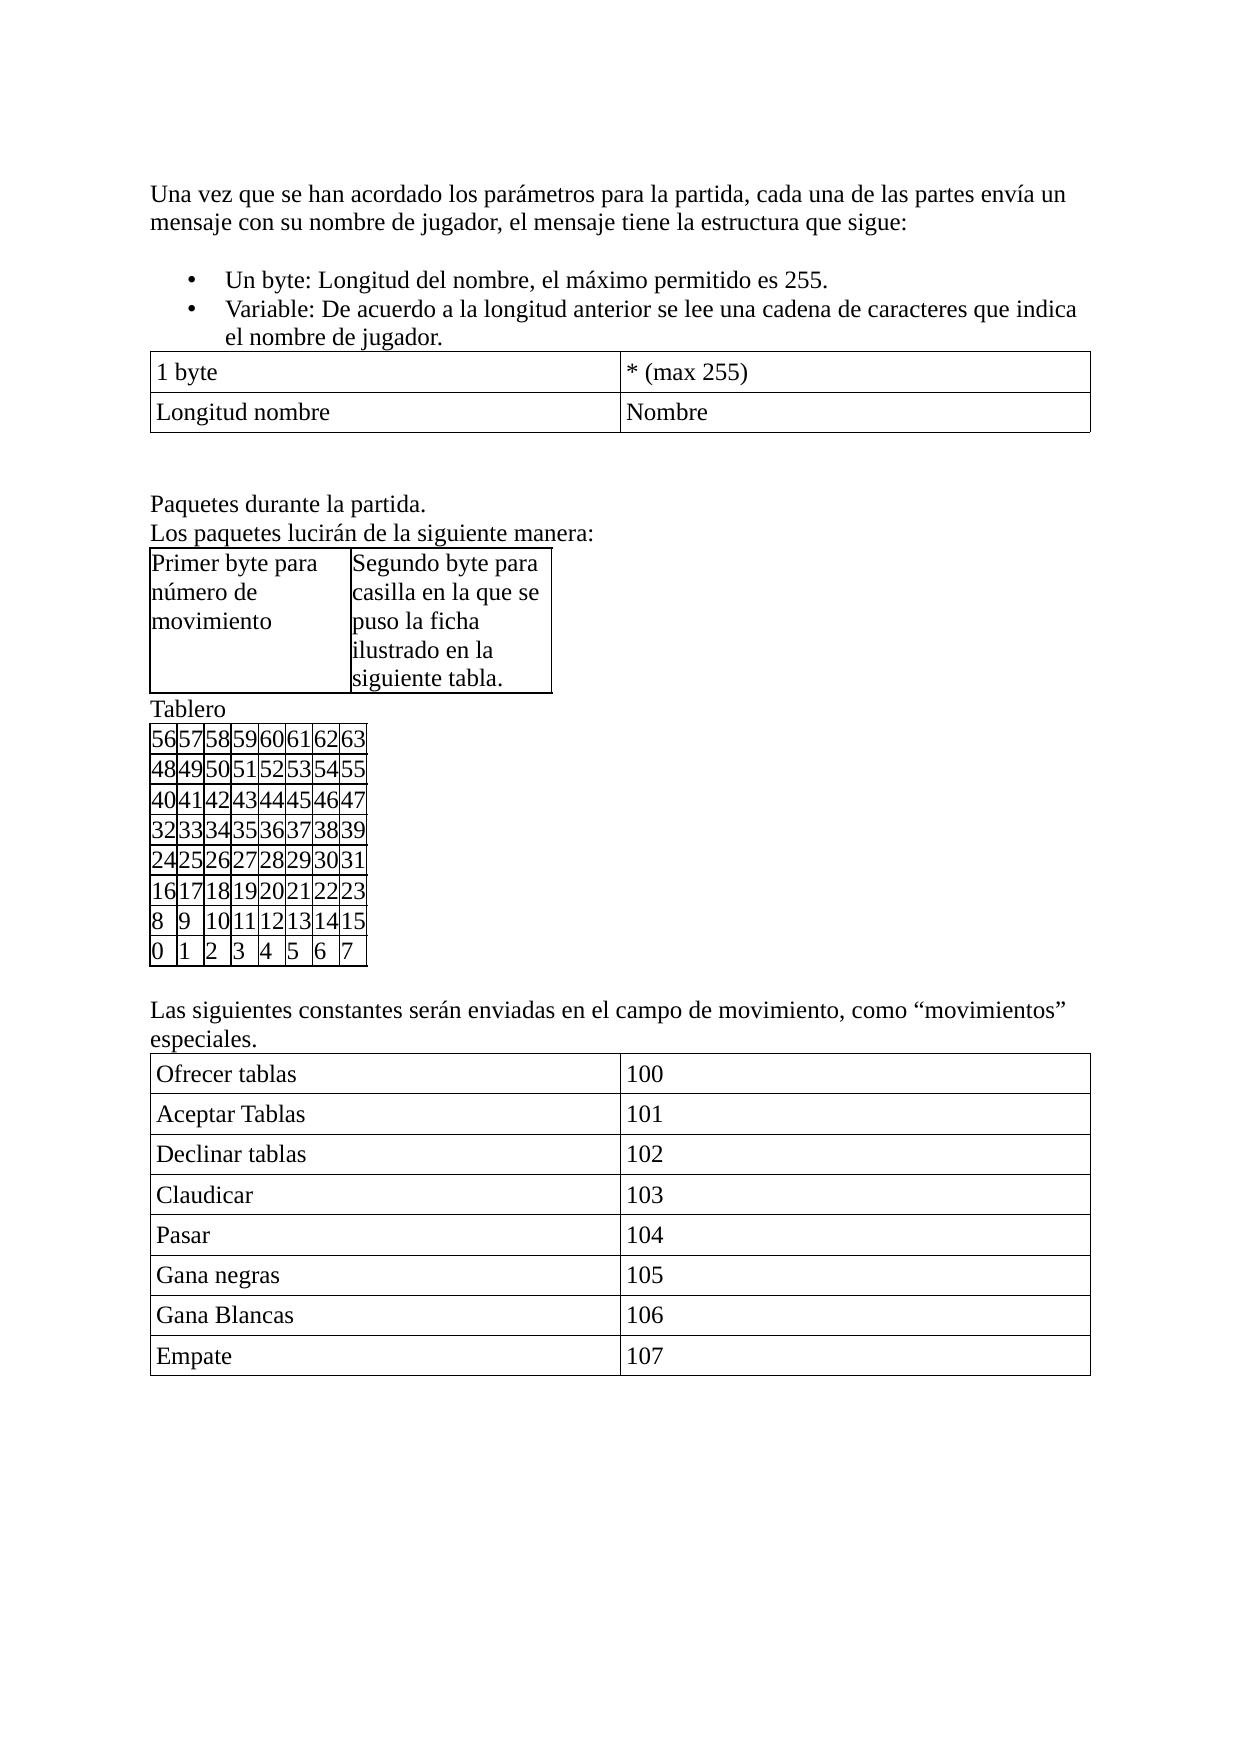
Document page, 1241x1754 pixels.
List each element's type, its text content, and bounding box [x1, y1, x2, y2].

table_cell 103 [621, 1175, 1090, 1214]
table_header 61 [286, 724, 312, 753]
text Las siguientes constantes serán enviadas en el campo de movimiento, como “movimientos” especiales. [150, 995, 1090, 1053]
table_cell 7 [340, 936, 366, 965]
table_cell 38 [313, 815, 339, 844]
table_cell 6 [313, 936, 339, 965]
table_cell 32 [151, 815, 176, 844]
table_cell 18 [205, 876, 230, 904]
table_cell 50 [205, 755, 230, 783]
table_cell 37 [286, 815, 312, 844]
table_cell 26 [205, 846, 230, 874]
table_header Segundo byte para casilla en la que se puso la ficha ilustrado en la siguiente tabla. [352, 549, 551, 692]
table_cell 33 [178, 815, 203, 844]
table_cell 101 [621, 1094, 1090, 1133]
table_cell 39 [340, 815, 366, 844]
table_cell 10 [205, 906, 230, 935]
table_cell 1 [178, 936, 203, 965]
table_cell 47 [340, 785, 366, 813]
table_cell 43 [232, 785, 258, 813]
table_cell 30 [313, 846, 339, 874]
table_cell 20 [259, 876, 285, 904]
table_cell 44 [259, 785, 285, 813]
table_cell 21 [286, 876, 312, 904]
table_cell 19 [232, 876, 258, 904]
table_cell 2 [205, 936, 230, 965]
table_cell Pasar [151, 1215, 620, 1254]
table_cell 29 [286, 846, 312, 874]
table_cell 35 [232, 815, 258, 844]
table_cell Gana Blancas [151, 1296, 620, 1335]
text Los paquetes lucirán de la siguiente manera: [150, 518, 1090, 547]
table_header 56 [151, 724, 176, 753]
list Variable: De acuerdo a la longitud anterior se lee una cadena de caracteres que indica el nombre de jugador. [187, 294, 1090, 351]
table_cell Claudicar [151, 1175, 620, 1214]
table_header 59 [232, 724, 258, 753]
table_cell Gana negras [151, 1256, 620, 1295]
table_cell 53 [286, 755, 312, 783]
table_header 1 byte [151, 352, 620, 392]
table_cell Declinar tablas [151, 1135, 620, 1174]
table_cell 23 [340, 876, 366, 904]
table_header 60 [259, 724, 285, 753]
table_header 100 [621, 1054, 1090, 1093]
table_header 62 [313, 724, 339, 753]
table_cell 54 [313, 755, 339, 783]
table_cell 25 [178, 846, 203, 874]
table_cell 12 [259, 906, 285, 935]
table_cell 8 [151, 906, 176, 935]
table_cell 9 [178, 906, 203, 935]
table_cell 17 [178, 876, 203, 904]
table_cell 3 [232, 936, 258, 965]
table_cell 11 [232, 906, 258, 935]
table_header 58 [205, 724, 230, 753]
table_cell 51 [232, 755, 258, 783]
table_cell 46 [313, 785, 339, 813]
table_cell 15 [340, 906, 366, 935]
table_cell 13 [286, 906, 312, 935]
list Un byte: Longitud del nombre, el máximo permitido es 255. [187, 265, 1090, 294]
table_header Ofrecer tablas [151, 1054, 620, 1093]
table_cell 5 [286, 936, 312, 965]
table_cell 31 [340, 846, 366, 874]
table_cell 105 [621, 1256, 1090, 1295]
table_cell Aceptar Tablas [151, 1094, 620, 1133]
table_cell 16 [151, 876, 176, 904]
table_header 57 [178, 724, 203, 753]
table_cell 49 [178, 755, 203, 783]
table_cell Longitud nombre [151, 393, 620, 432]
text Paquetes durante la partida. [150, 489, 1090, 518]
table_cell 27 [232, 846, 258, 874]
table_cell 14 [313, 906, 339, 935]
table_cell 36 [259, 815, 285, 844]
table_cell Nombre [621, 393, 1090, 432]
table_cell 40 [151, 785, 176, 813]
table_cell 41 [178, 785, 203, 813]
table_cell 0 [151, 936, 176, 965]
table_cell 4 [259, 936, 285, 965]
table_cell 107 [621, 1336, 1090, 1375]
table_cell 24 [151, 846, 176, 874]
text Una vez que se han acordado los parámetros para la partida, cada una de las partes envía un mensaje con su nombre de jugador, el mensaje tiene la estructura que sigue: [150, 179, 1090, 236]
table_cell 45 [286, 785, 312, 813]
table_cell 42 [205, 785, 230, 813]
table_cell 48 [151, 755, 176, 783]
text Tablero [150, 694, 1090, 723]
table_cell 28 [259, 846, 285, 874]
table_cell 55 [340, 755, 366, 783]
table_cell 104 [621, 1215, 1090, 1254]
table_header 63 [340, 724, 366, 753]
table_header * (max 255) [621, 352, 1090, 392]
table_cell 52 [259, 755, 285, 783]
table_cell Empate [151, 1336, 620, 1375]
table_cell 106 [621, 1296, 1090, 1335]
table_cell 22 [313, 876, 339, 904]
table_cell 102 [621, 1135, 1090, 1174]
table_header Primer byte para número de movimiento [151, 549, 350, 692]
table_cell 34 [205, 815, 230, 844]
